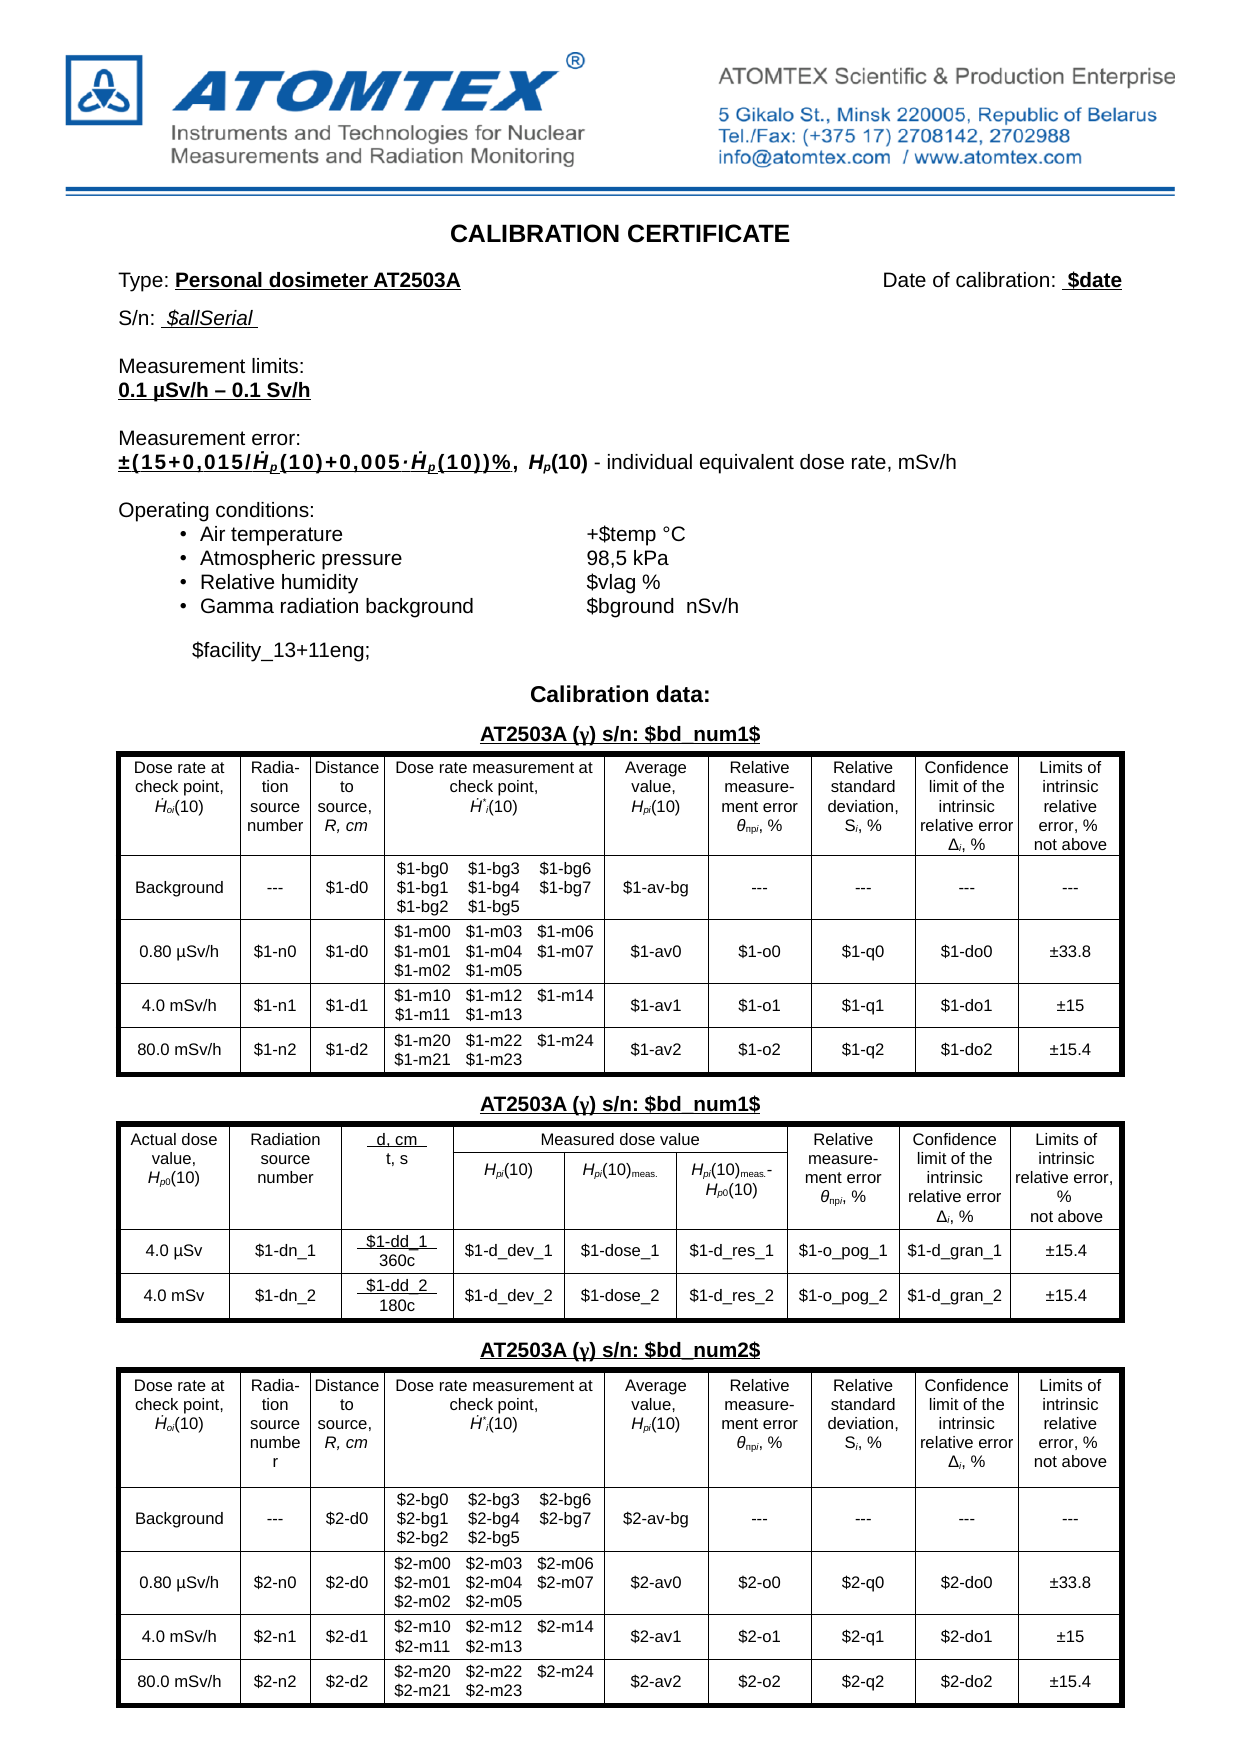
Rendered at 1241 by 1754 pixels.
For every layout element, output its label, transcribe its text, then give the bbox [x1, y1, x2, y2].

list Relative humidity $vlag % [179, 570, 1122, 594]
table_cell $1-dose_2 [565, 1274, 676, 1317]
table_cell ±15.4 [1011, 1274, 1119, 1317]
table_cell Limits of intrinsic relative error, % not above [1011, 1127, 1119, 1228]
table_cell $2-n2 [241, 1660, 310, 1703]
table_cell $2-av2 [605, 1660, 708, 1703]
table_cell $1-d_res_2 [677, 1274, 787, 1317]
table_cell Confidence limit of the intrinsic relative error Δi, % [916, 1373, 1018, 1487]
table_cell $1-d0 [311, 856, 384, 919]
table_cell Relative standard deviation, Si, % [812, 757, 915, 855]
table_cell --- [812, 856, 915, 919]
table_cell ±15.4 [1019, 1660, 1119, 1703]
table_cell $1-d2 [311, 1028, 384, 1072]
table_cell 4.0 µSv [121, 1230, 229, 1273]
table_cell Confidence limit of the intrinsic relative error Δi, % [916, 757, 1018, 855]
table_cell $2-n1 [241, 1615, 310, 1659]
table_cell $1-o1 [709, 984, 811, 1027]
text Measurement limits: [118, 354, 1122, 378]
table_cell d, cm t, s [342, 1127, 453, 1228]
table_cell $1-n1 [241, 984, 310, 1027]
table_cell Measured dose value [454, 1127, 787, 1152]
table_cell --- [1019, 856, 1119, 919]
table_cell Hpi(10) [454, 1153, 564, 1228]
table_cell $1-do1 [916, 984, 1018, 1027]
table_cell $1-m10 $1-m11 $1-m12 $1-m13 $1-m14 [385, 984, 604, 1027]
table_cell 0.80 µSv/h [121, 1552, 240, 1614]
table_cell $1-m20 $1-m21 $1-m22 $1-m23 $1-m24 [385, 1028, 604, 1072]
table_cell $1-dn_2 [230, 1274, 341, 1317]
table_cell $1-o0 [709, 920, 811, 983]
table_cell --- [241, 1488, 310, 1551]
table_cell 80.0 mSv/h [121, 1660, 240, 1703]
table_header AT2503A (γ) s/n: $bd_num1$ [118, 1077, 1122, 1121]
table_cell $2-do1 [916, 1615, 1018, 1659]
table_cell $1-n0 [241, 920, 310, 983]
table_cell Actual dose value, Hp0(10) [121, 1127, 229, 1228]
table_cell $1-d_dev_1 [454, 1230, 564, 1273]
table_cell $2-n0 [241, 1552, 310, 1614]
text S/n: $allSerial [118, 306, 1122, 330]
table_cell ±15.4 [1011, 1230, 1119, 1273]
table_cell $2-d2 [311, 1660, 384, 1703]
table_cell Relative measure-ment error θпрi, % [709, 757, 811, 855]
table_cell $1-d_gran_2 [900, 1274, 1010, 1317]
table_cell $1-o_pog_2 [788, 1274, 899, 1317]
table_cell Radia-tion source number [241, 757, 310, 855]
table_cell Distance to source, R, сm [311, 757, 384, 855]
table_cell Relative standard deviation, Si, % [812, 1373, 915, 1487]
table_cell ±15.4 [1019, 1028, 1119, 1072]
table_cell $1-av0 [605, 920, 708, 983]
table_cell 4.0 mSv/h [121, 984, 240, 1027]
table_cell Confidence limit of the intrinsic relative error Δi, % [900, 1127, 1010, 1228]
list Atmospheric pressure 98,5 kPa [179, 546, 1122, 570]
text Operating conditions: [118, 498, 1122, 522]
table_cell Radiation source number [230, 1127, 341, 1228]
table_cell $2-do2 [916, 1660, 1018, 1703]
table_cell $2-d1 [311, 1615, 384, 1659]
table_cell $1-av-bg [605, 856, 708, 919]
table_cell --- [916, 1488, 1018, 1551]
text Measurement error: [118, 426, 1122, 450]
table_cell ±15 [1019, 1615, 1119, 1659]
table_cell Radia-tion source number [241, 1373, 310, 1487]
table_cell 4.0 mSv/h [121, 1615, 240, 1659]
table_cell $2-q0 [812, 1552, 915, 1614]
table_header AT2503A (γ) s/n: $bd_num1$ [118, 707, 1122, 751]
table_cell Dose rate at check point, Ḣoi(10) [121, 757, 240, 855]
table_cell Limits of intrinsic relative error, % not above [1019, 1373, 1119, 1487]
table_cell $1-av1 [605, 984, 708, 1027]
table_cell $2-av-bg [605, 1488, 708, 1551]
table_cell $2-do0 [916, 1552, 1018, 1614]
table_cell $2-o0 [709, 1552, 811, 1614]
table_cell $1-q2 [812, 1028, 915, 1072]
table_cell $1-do2 [916, 1028, 1018, 1072]
table_cell $1-dn_1 [230, 1230, 341, 1273]
table_cell $2-q2 [812, 1660, 915, 1703]
table_cell $1-m00 $1-m01 $1-m02 $1-m03 $1-m04 $1-m05 $1-m06 $1-m07 [385, 920, 604, 983]
table_cell $2-av0 [605, 1552, 708, 1614]
table_cell $2-d0 [311, 1488, 384, 1551]
table_cell Relative measure-ment error θпрi, % [709, 1373, 811, 1487]
table_cell $1-av2 [605, 1028, 708, 1072]
list Air temperature +$temp °C [179, 522, 1122, 546]
table_cell Average value, Hpi(10) [605, 1373, 708, 1487]
table_header AT2503A (γ) s/n: $bd_num2$ [118, 1323, 1122, 1367]
table_cell Dose rate measurement at check point, Ḣ*i(10) [385, 757, 604, 855]
table_cell $2-q1 [812, 1615, 915, 1659]
table_cell $1-o2 [709, 1028, 811, 1072]
table_cell $1-d0 [311, 920, 384, 983]
table_cell $2-bg0 $2-bg1 $2-bg2 $2-bg3 $2-bg4 $2-bg5 $2-bg6 $2-bg7 [385, 1488, 604, 1551]
table_cell $1-o_pog_1 [788, 1230, 899, 1273]
table_cell --- [709, 1488, 811, 1551]
table_cell 4.0 mSv [121, 1274, 229, 1317]
table_cell Background [121, 1488, 240, 1551]
text CALIBRATION CERTIFICATE [118, 219, 1122, 247]
table_cell Limits of intrinsic relative error, % not above [1019, 757, 1119, 855]
table_cell --- [241, 856, 310, 919]
table_cell 80.0 mSv/h [121, 1028, 240, 1072]
table_cell $1-q1 [812, 984, 915, 1027]
table_cell Distance to source, R, сm [311, 1373, 384, 1487]
table_cell $2-d0 [311, 1552, 384, 1614]
text $facility_13+11eng; [118, 637, 1122, 661]
table_cell $1-d1 [311, 984, 384, 1027]
text Type: Personal dosimeter AT2503A Date of calibration: $date [118, 268, 1122, 292]
text 0.1 µSv/h – 0.1 Sv/h [118, 378, 1122, 402]
table_cell $1-do0 [916, 920, 1018, 983]
table_cell $1-dd_1 360c [342, 1230, 453, 1273]
table_cell Background [121, 856, 240, 919]
table_cell Hpi(10)meas.-Hp0(10) [677, 1153, 787, 1228]
table_cell $2-m10 $2-m11 $2-m12 $2-m13 $2-m14 [385, 1615, 604, 1659]
table_cell $1-dd_2 180c [342, 1274, 453, 1317]
table_cell $1-d_gran_1 [900, 1230, 1010, 1273]
table_cell $1-bg0 $1-bg1 $1-bg2 $1-bg3 $1-bg4 $1-bg5 $1-bg6 $1-bg7 [385, 856, 604, 919]
table_cell $1-dose_1 [565, 1230, 676, 1273]
table_cell Average value, Hpi(10) [605, 757, 708, 855]
table_cell Hpi(10)meas. [565, 1153, 676, 1228]
table_cell 0.80 µSv/h [121, 920, 240, 983]
table_cell --- [812, 1488, 915, 1551]
table_cell $2-m20 $2-m21 $2-m22 $2-m23 $2-m24 [385, 1660, 604, 1703]
text Calibration data: [118, 681, 1122, 707]
table_cell ±33.8 [1019, 1552, 1119, 1614]
table_cell Dose rate measurement at check point, Ḣ*i(10) [385, 1373, 604, 1487]
table_cell ±33.8 [1019, 920, 1119, 983]
table_cell $1-n2 [241, 1028, 310, 1072]
table_cell $1-d_res_1 [677, 1230, 787, 1273]
table_cell --- [916, 856, 1018, 919]
table_cell $2-m00 $2-m01 $2-m02 $2-m03 $2-m04 $2-m05 $2-m06 $2-m07 [385, 1552, 604, 1614]
text ±(15+0,015/Ḣp(10)+0,005·Ḣp(10))%, Hр(10) - individual equivalent dose rate, mSv/h [118, 450, 1122, 474]
table_cell --- [709, 856, 811, 919]
table_cell Relative measure-ment error θпрi, % [788, 1127, 899, 1228]
table_cell $2-av1 [605, 1615, 708, 1659]
table_cell $1-d_dev_2 [454, 1274, 564, 1317]
table_cell $1-q0 [812, 920, 915, 983]
table_cell Dose rate at check point, Ḣoi(10) [121, 1373, 240, 1487]
table_cell $2-o2 [709, 1660, 811, 1703]
list Gamma radiation background $bground nSv/h [179, 594, 1122, 618]
table_cell --- [1019, 1488, 1119, 1551]
table_cell $2-o1 [709, 1615, 811, 1659]
table_cell ±15 [1019, 984, 1119, 1027]
